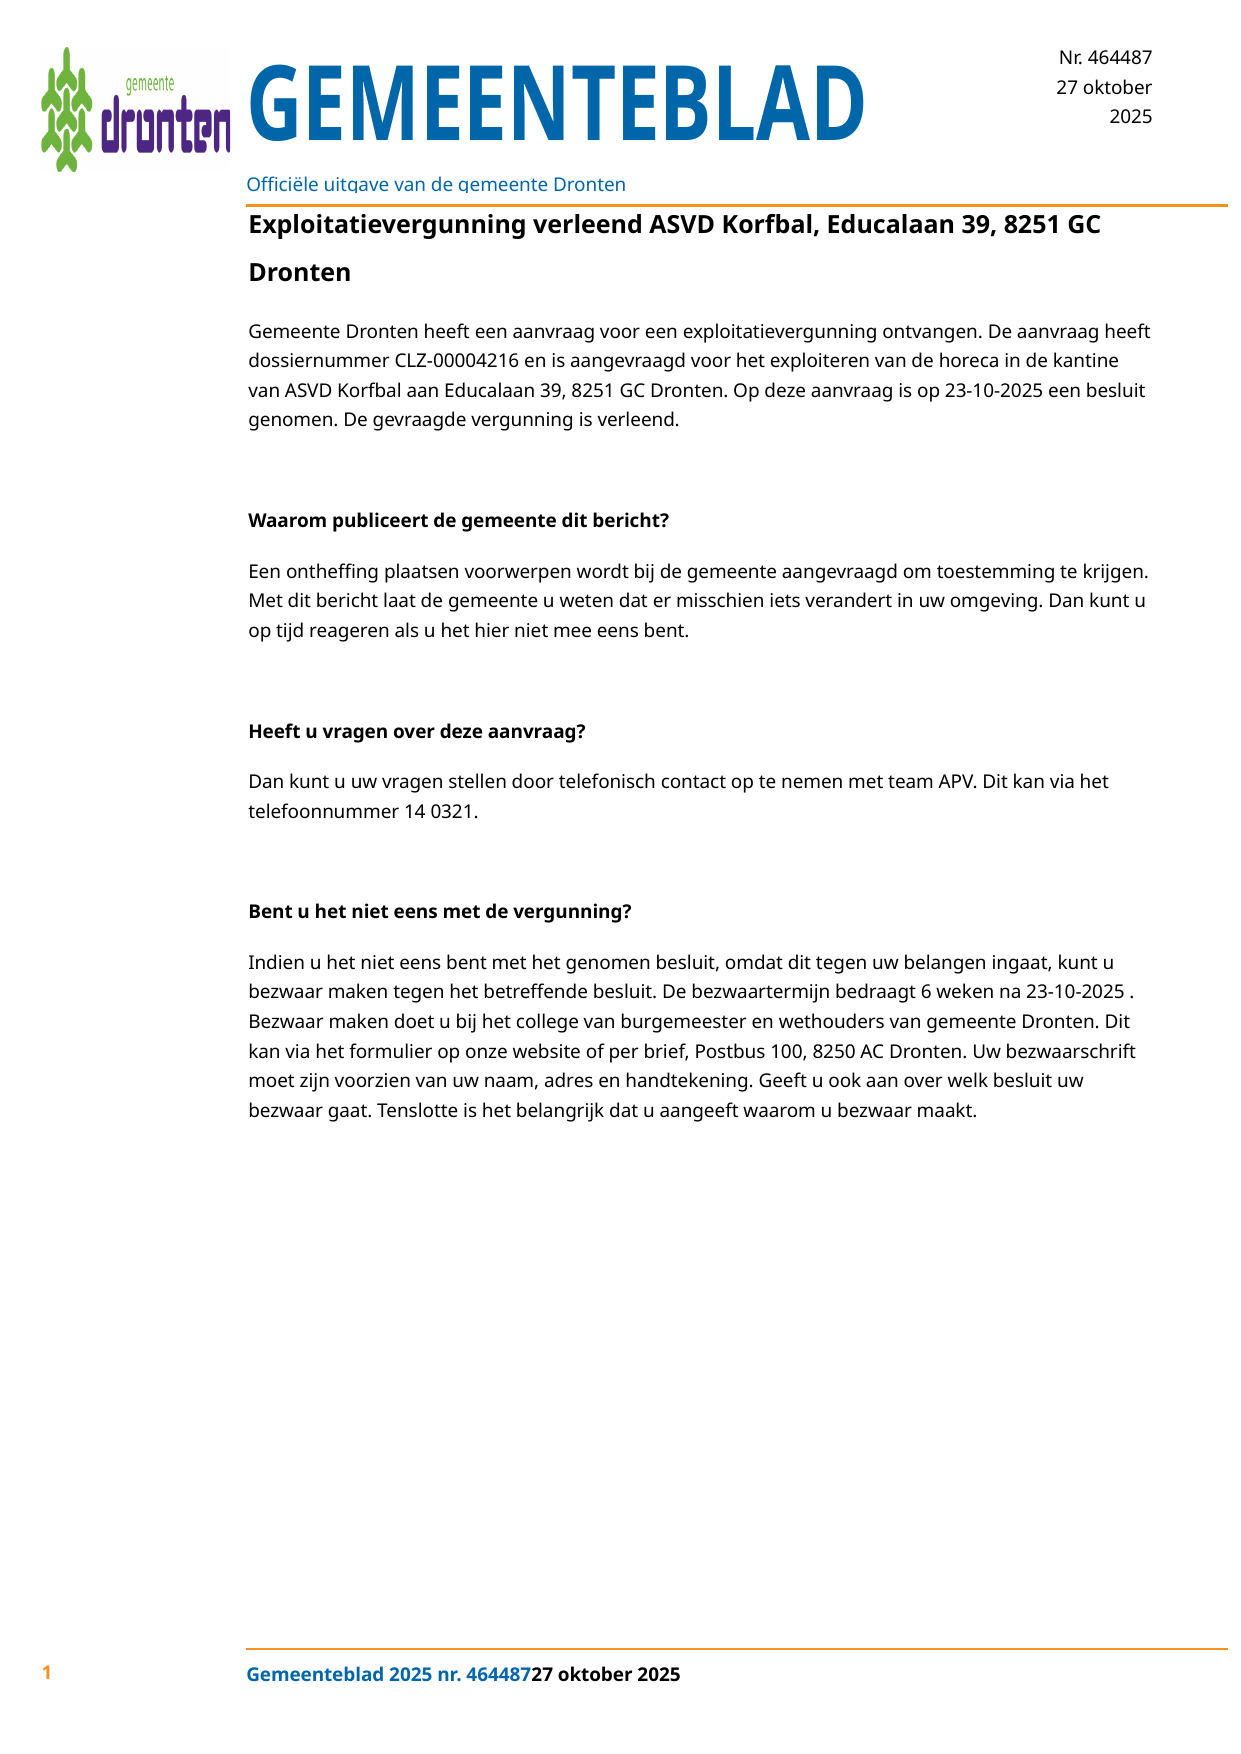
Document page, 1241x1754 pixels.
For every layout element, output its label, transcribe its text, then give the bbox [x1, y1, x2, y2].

text Gemeente Dronten heeft een aanvraag voor een exploitatievergunning ontvangen. De aanvraag heeft dossiernummer CLZ-00004216 en is aangevraagd voor het exploiteren van de horeca in de kantine van ASVD Korfbal aan Educalaan 39, 8251 GC Dronten. Op deze aanvraag is op 23-10-2025 een besluit genomen. De gevraagde vergunning is verleend. [248, 318, 1152, 432]
text Waarom publiceert de gemeente dit bericht? [248, 507, 1152, 533]
text Dan kunt u uw vragen stellen door telefonisch contact op te nemen met team APV. Dit kan via het telefoonnummer 14 0321. [248, 768, 1152, 824]
text Heeft u vragen over deze aanvraag? [248, 718, 1152, 744]
picture [41, 47, 231, 172]
text Een ontheffing plaatsen voorwerpen wordt bij de gemeente aangevraagd om toestemming te krijgen. Met dit bericht laat de gemeente u weten dat er misschien iets verandert in uw omgeving. Dan kunt u op tijd reageren als u het hier niet mee eens bent. [248, 558, 1152, 643]
text Indien u het niet eens bent met het genomen besluit, omdat dit tegen uw belangen ingaat, kunt u bezwaar maken tegen het betreffende besluit. De bezwaartermijn bedraagt 6 weken na 23-10-2025 . Bezwaar maken doet u bij het college van burgemeester en wethouders van gemeente Dronten. Dit kan via het formulier op onze website of per brief, Postbus 100, 8250 AC Dronten. Uw bezwaarschrift moet zijn voorzien van uw naam, adres en handtekening. Geeft u ook aan over welk besluit uw bezwaar gaat. Tenslotte is het belangrijk dat u aangeeft waarom u bezwaar maakt. [248, 949, 1152, 1123]
text Bent u het niet eens met de vergunning? [248, 899, 1152, 924]
text Exploitatievergunning verleend ASVD Korfbal, Educalaan 39, 8251 GC Dronten [248, 207, 1152, 288]
